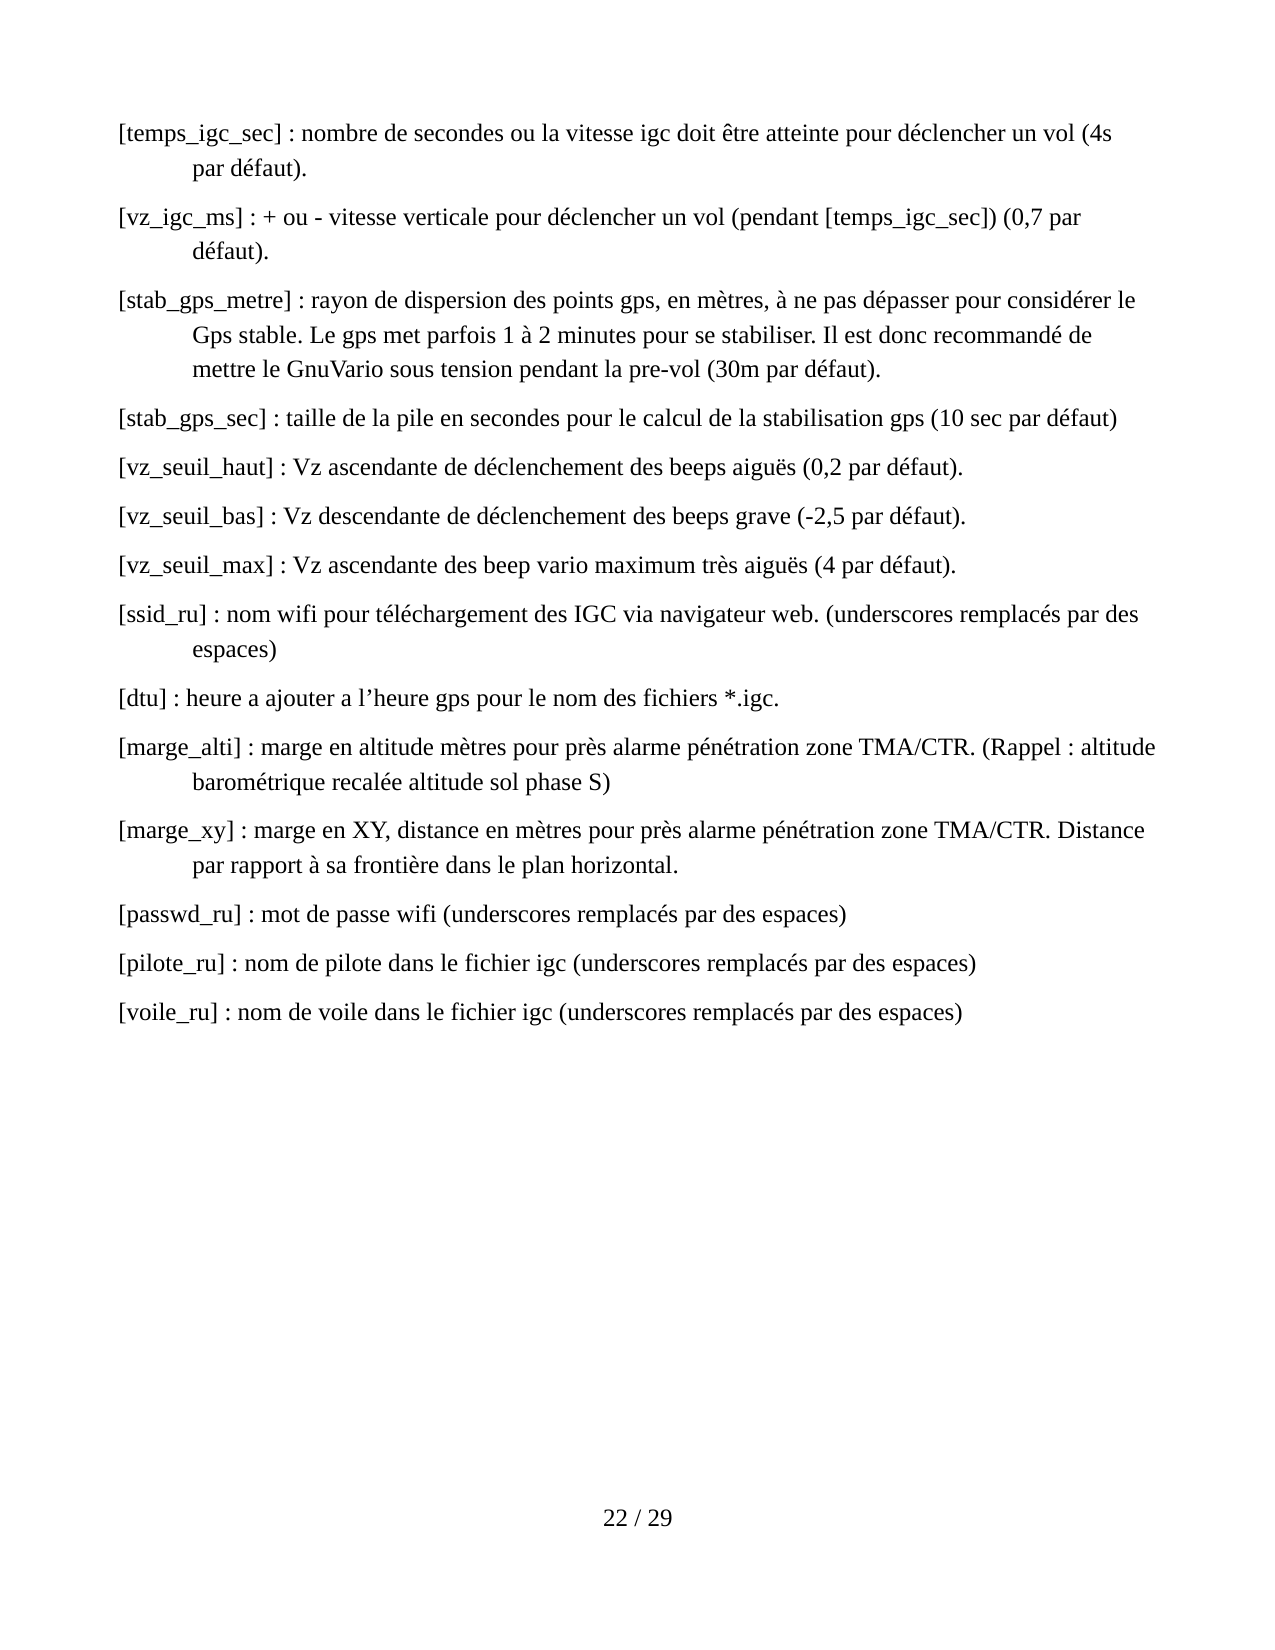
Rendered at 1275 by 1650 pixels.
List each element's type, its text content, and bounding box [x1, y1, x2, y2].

text [dtu] : heure a ajouter a l’heure gps pour le nom des fichiers *.igc. [118, 683, 1157, 712]
text [vz_seuil_haut] : Vz ascendante de déclenchement des beeps aiguës (0,2 par défaut). [118, 452, 1157, 481]
text [pilote_ru] : nom de pilote dans le fichier igc (underscores remplacés par des espaces) [118, 948, 1157, 977]
text [passwd_ru] : mot de passe wifi (underscores remplacés par des espaces) [118, 899, 1157, 928]
text [temps_igc_sec] : nombre de secondes ou la vitesse igc doit être atteinte pour déclencher un vol (4s par défaut). [118, 118, 1157, 181]
text [vz_seuil_max] : Vz ascendante des beep vario maximum très aiguës (4 par défaut). [118, 550, 1157, 579]
text [stab_gps_metre] : rayon de dispersion des points gps, en mètres, à ne pas dépasser pour considérer le Gps stable. Le gps met parfois 1 à 2 minutes pour se stabiliser. Il est donc recommandé de mettre le GnuVario sous tension pendant la pre-vol (30m par défaut). [118, 285, 1157, 383]
text [vz_igc_ms] : + ou - vitesse verticale pour déclencher un vol (pendant [temps_igc_sec]) (0,7 par défaut). [118, 202, 1157, 265]
text [voile_ru] : nom de voile dans le fichier igc (underscores remplacés par des espaces) [118, 997, 1157, 1026]
text [marge_xy] : marge en XY, distance en mètres pour près alarme pénétration zone TMA/CTR. Distance par rapport à sa frontière dans le plan horizontal. [118, 816, 1157, 879]
text [vz_seuil_bas] : Vz descendante de déclenchement des beeps grave (-2,5 par défaut). [118, 501, 1157, 530]
text [ssid_ru] : nom wifi pour téléchargement des IGC via navigateur web. (underscores remplacés par des espaces) [118, 599, 1157, 663]
text [stab_gps_sec] : taille de la pile en secondes pour le calcul de la stabilisation gps (10 sec par défaut) [118, 403, 1157, 432]
text [marge_alti] : marge en altitude mètres pour près alarme pénétration zone TMA/CTR. (Rappel : altitude barométrique recalée altitude sol phase S) [118, 732, 1157, 795]
